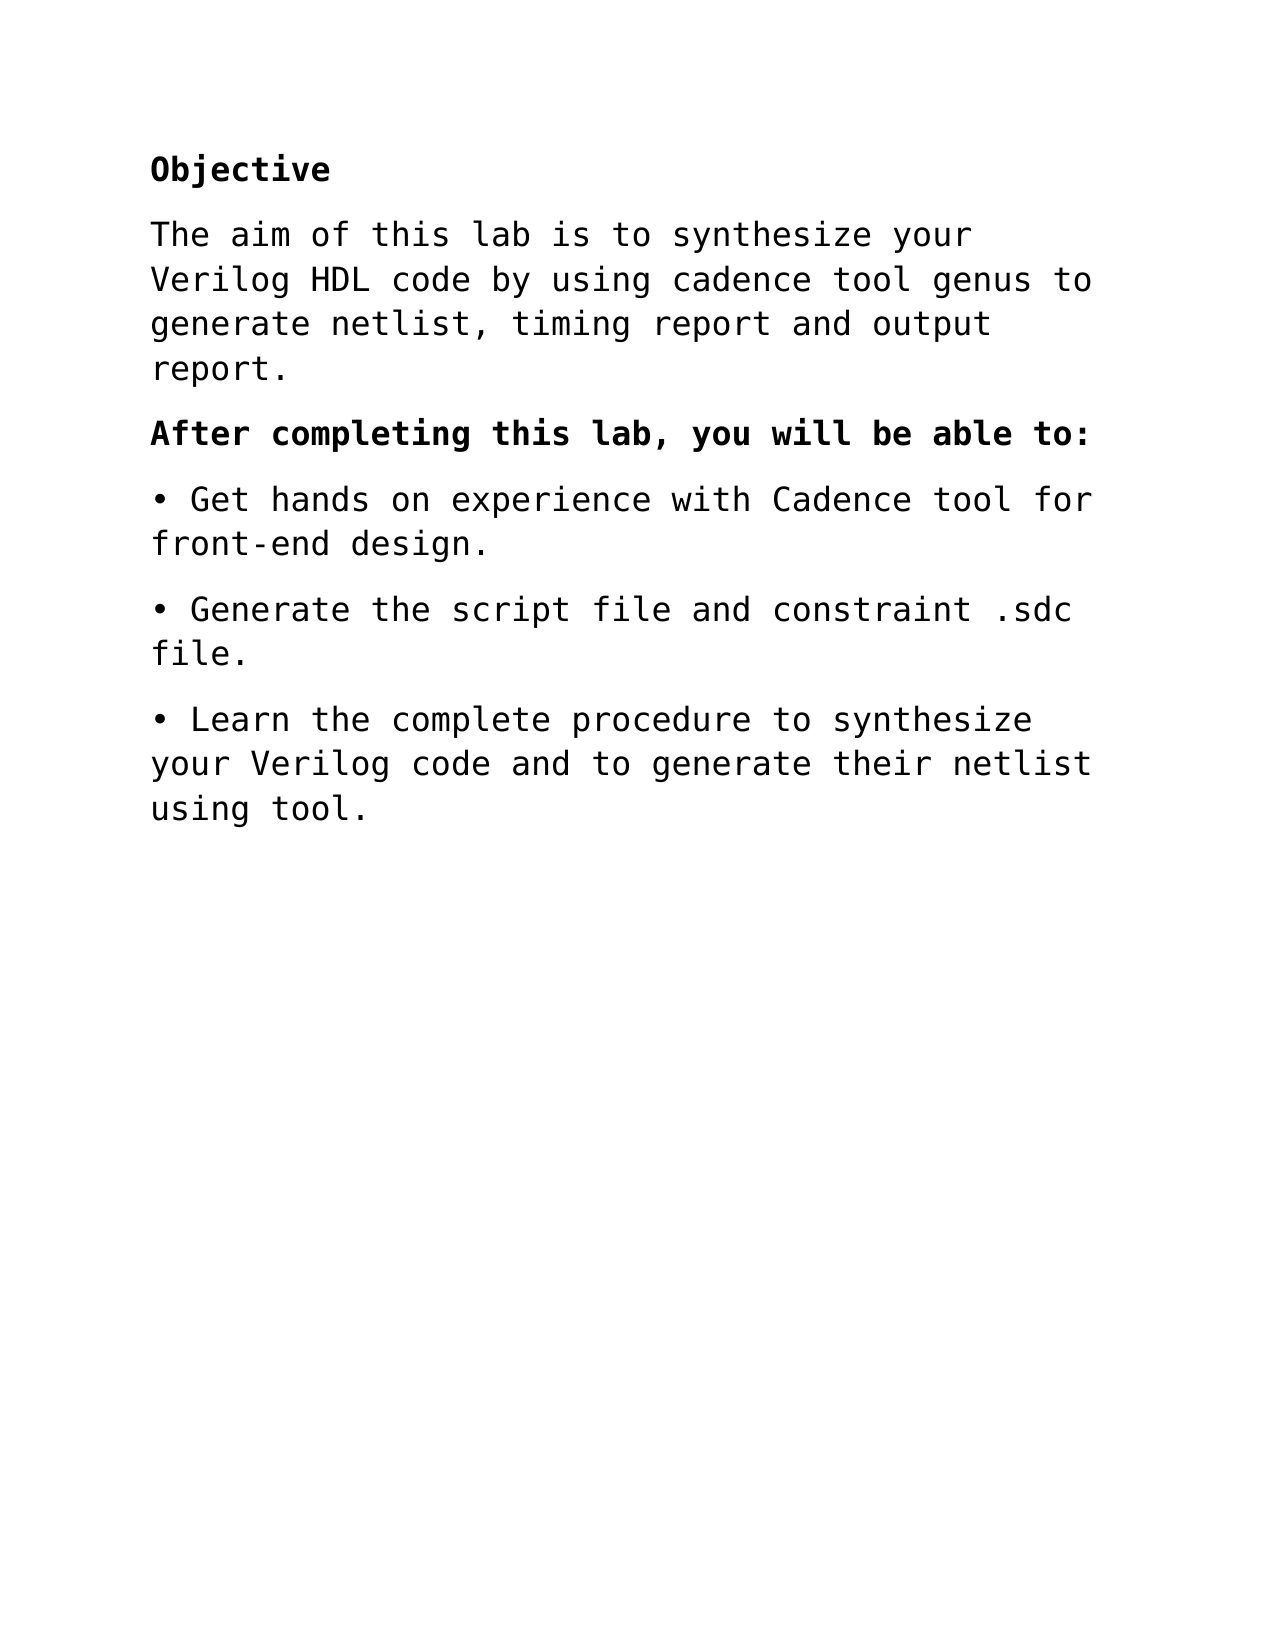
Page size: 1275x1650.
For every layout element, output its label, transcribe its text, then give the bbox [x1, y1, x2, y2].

text After completing this lab, you will be able to: [150, 414, 1125, 453]
text Objective [150, 150, 1125, 189]
text • Learn the complete procedure to synthesize your Verilog code and to generate their netlist using tool. [150, 700, 1125, 828]
text • Generate the script file and constraint .sdc file. [150, 590, 1125, 673]
text The aim of this lab is to synthesize your Verilog HDL code by using cadence tool genus to generate netlist, timing report and output report. [150, 215, 1125, 388]
text • Get hands on experience with Cadence tool for front-end design. [150, 480, 1125, 563]
